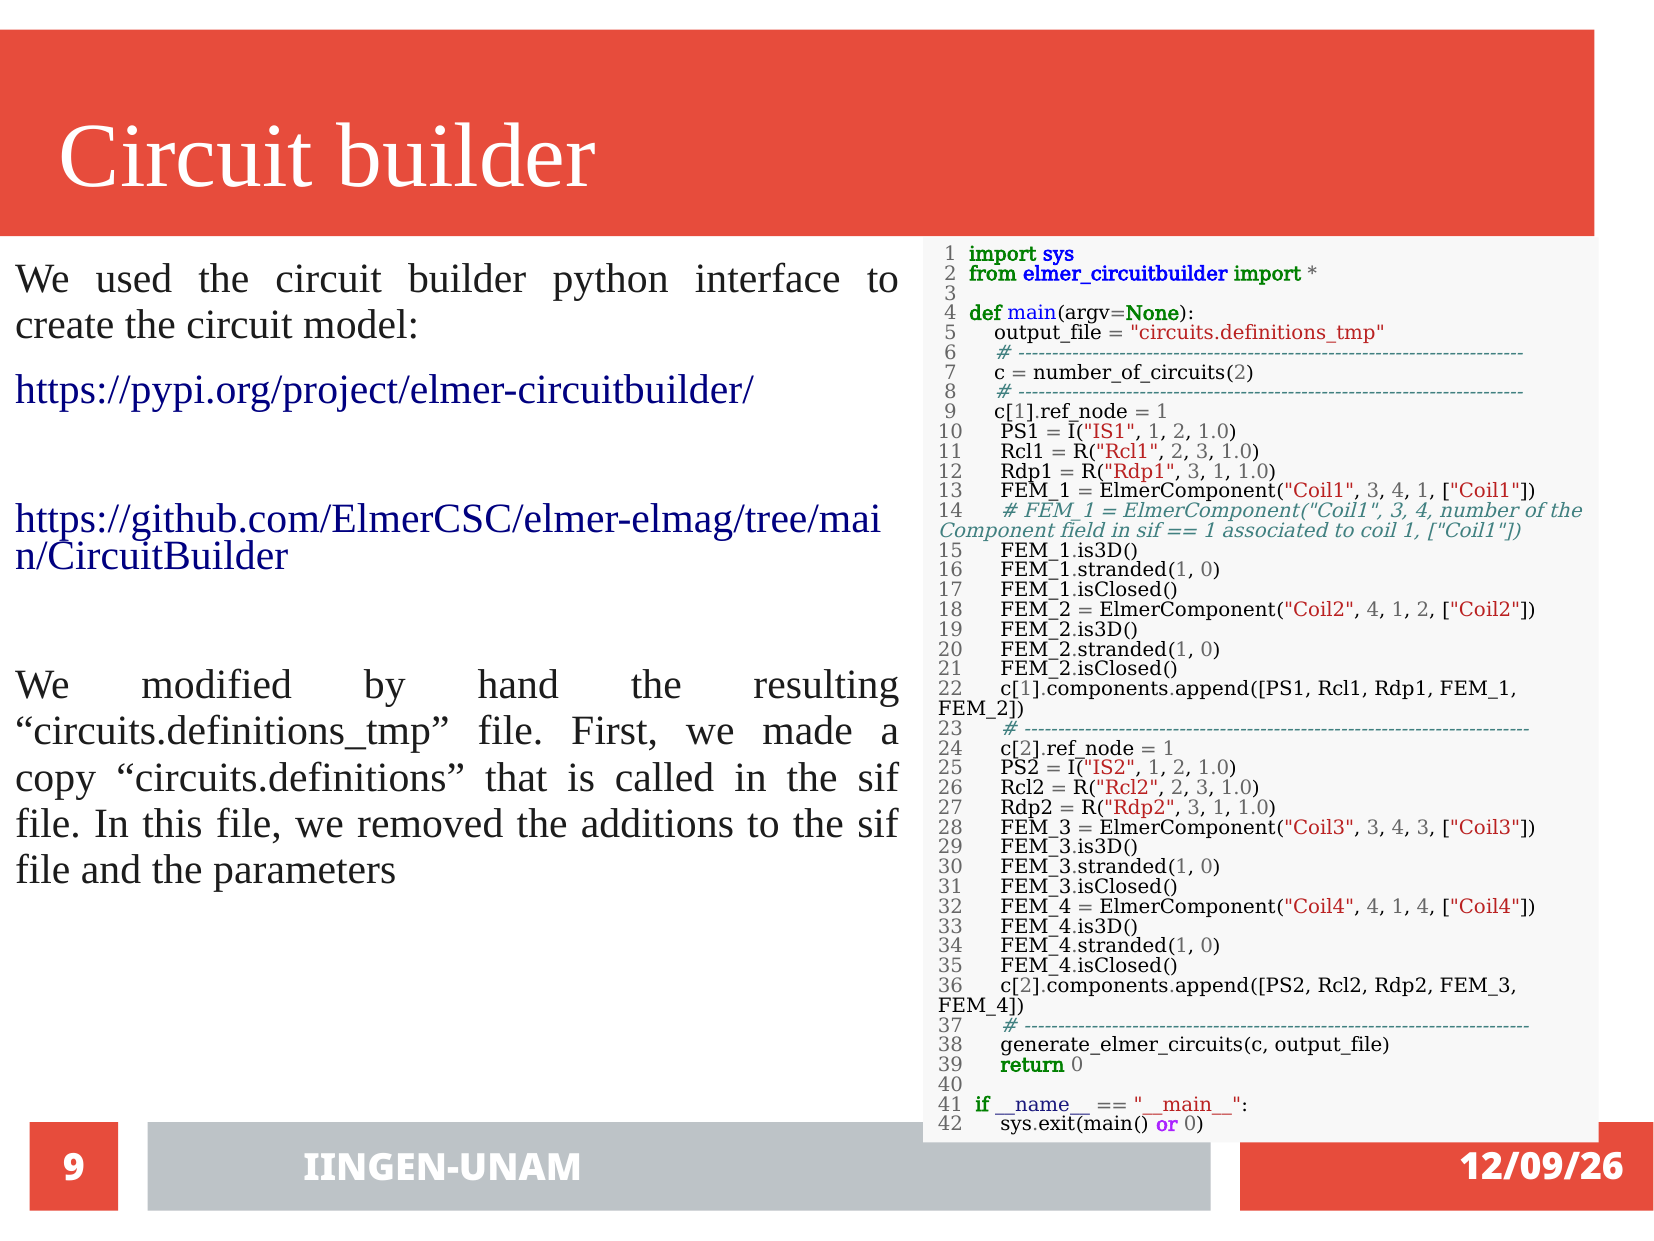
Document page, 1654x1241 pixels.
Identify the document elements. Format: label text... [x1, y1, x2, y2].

title Circuit builder [59, 59, 1595, 207]
text_box 1 import sys 2 from elmer_circuitbuilder import * 3 4 def main(argv=None): 5 output_file = "circuits.definitions_tmp" 6 # --------------------------------------------------------------------------- 7 c = number_of_circuits(2) 8 # --------------------------------------------------------------------------- 9 c[1].ref_node = 1 10 PS1 = I("IS1", 1, 2, 1.0) 11 Rcl1 = R("Rcl1", 2, 3, 1.0) 12 Rdp1 = R("Rdp1", 3, 1, 1.0) 13 FEM_1 = ElmerComponent("Coil1", 3, 4, 1, ["Coil1"]) 14 # FEM_1 = ElmerComponent("Coil1", 3, 4, number of the Component field in sif == 1 associated to coil 1, ["Coil1"]) 15 FEM_1.is3D() 16 FEM_1.stranded(1, 0) 17 FEM_1.isClosed() 18 FEM_2 = ElmerComponent("Coil2", 4, 1, 2, ["Coil2"]) 19 FEM_2.is3D() 20 FEM_2.stranded(1, 0) 21 FEM_2.isClosed() 22 c[1].components.append([PS1, Rcl1, Rdp1, FEM_1, FEM_2]) 23 # --------------------------------------------------------------------------- 24 c[2].ref_node = 1 25 PS2 = I("IS2", 1, 2, 1.0) 26 Rcl2 = R("Rcl2", 2, 3, 1.0) 27 Rdp2 = R("Rdp2", 3, 1, 1.0) 28 FEM_3 = ElmerComponent("Coil3", 3, 4, 3, ["Coil3"]) 29 FEM_3.is3D() 30 FEM_3.stranded(1, 0) 31 FEM_3.isClosed() 32 FEM_4 = ElmerComponent("Coil4", 4, 1, 4, ["Coil4"]) 33 FEM_4.is3D() 34 FEM_4.stranded(1, 0) 35 FEM_4.isClosed() 36 c[2].components.append([PS2, Rcl2, Rdp2, FEM_3, FEM_4]) 37 # --------------------------------------------------------------------------- 38 generate_elmer_circuits(c, output_file) 39 return 0 40 41 if __name__ == "__main__": 42 sys.exit(main() or 0) [923, 237, 1599, 1103]
list We used the circuit builder python interface to create the circuit model: https://pypi.org/project/elmer-circuitbuilder/ https://github.com/ElmerCSC/elmer-elmag/tree/main/CircuitBuilder We modified by hand the resulting “circuits.definitions_tmp” file. First, we made a copy “circuits.definitions” that is called in the sif file. In this file, we removed the additions to the sif file and the parameters [15, 255, 901, 991]
